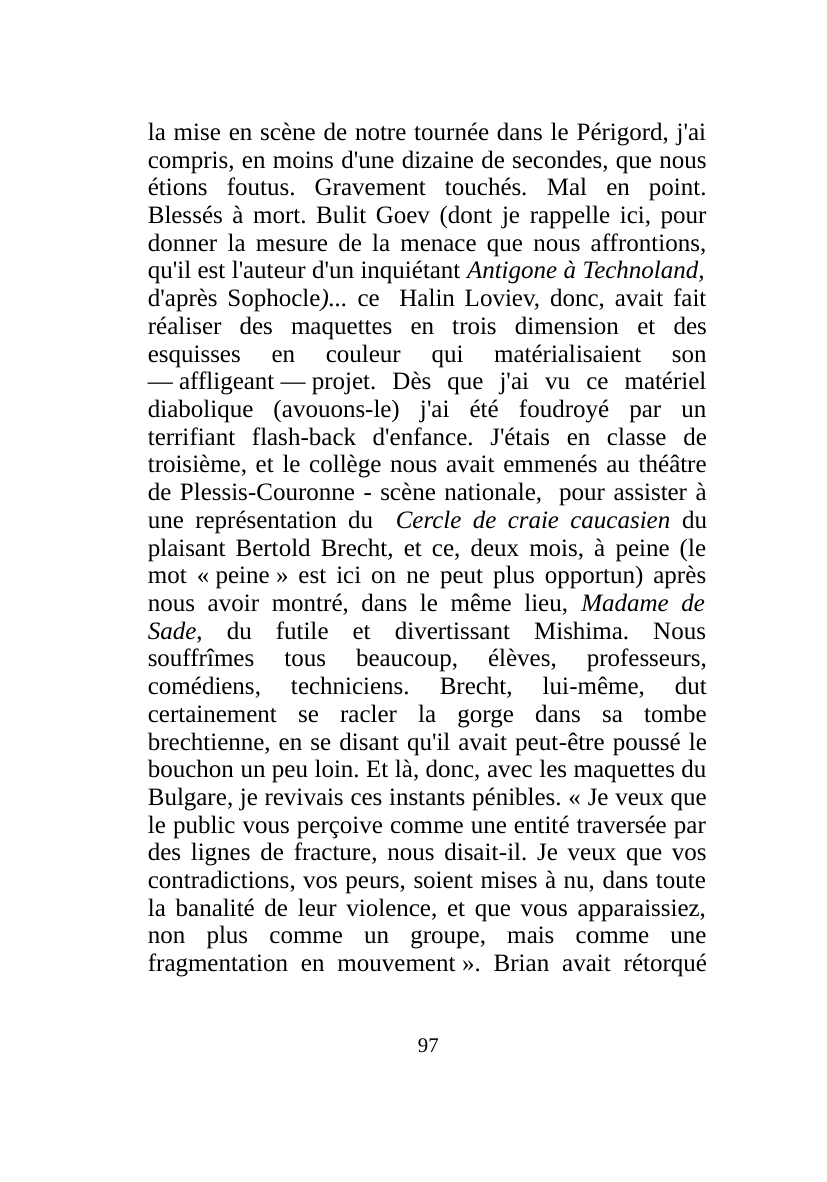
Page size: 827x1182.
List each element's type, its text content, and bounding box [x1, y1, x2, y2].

text la mise en scène de notre tournée dans le Périgord, j'ai compris, en moins d'une dizaine de secondes, que nous étions foutus. Gravement touchés. Mal en point. Blessés à mort. Bulit Goev (dont je rappelle ici, pour donner la mesure de la menace que nous affrontions, qu'il est l'auteur d'un inquiétant Antigone à Technoland, d'après Sophocle)... ce Halin Loviev, donc, avait fait réaliser des maquettes en trois dimension et des esquisses en couleur qui matérialisaient son — affligeant — projet. Dès que j'ai vu ce matériel diabolique (avouons‑le) j'ai été foudroyé par un terrifiant flash‑back d'enfance. J'étais en classe de troisième, et le collège nous avait emmenés au théâtre de Plessis‑Couronne ‑ scène nationale, pour assister à une représentation du Cercle de craie caucasien du plaisant Bertold Brecht, et ce, deux mois, à peine (le mot « peine » est ici on ne peut plus opportun) après nous avoir montré, dans le même lieu, Madame de Sade, du futile et divertissant Mishima. Nous souffrîmes tous beaucoup, élèves, professeurs, comédiens, techniciens. Brecht, lui‑même, dut certainement se racler la gorge dans sa tombe brechtienne, en se disant qu'il avait peut‑être poussé le bouchon un peu loin. Et là, donc, avec les maquettes du Bulgare, je revivais ces instants pénibles. « Je veux que le public vous perçoive comme une entité traversée par des lignes de fracture, nous disait‑il. Je veux que vos contradictions, vos peurs, soient mises à nu, dans toute la banalité de leur violence, et que vous apparaissiez, non plus comme un groupe, mais comme une fragmentation en mouvement ». Brian avait rétorqué [148, 118, 707, 977]
